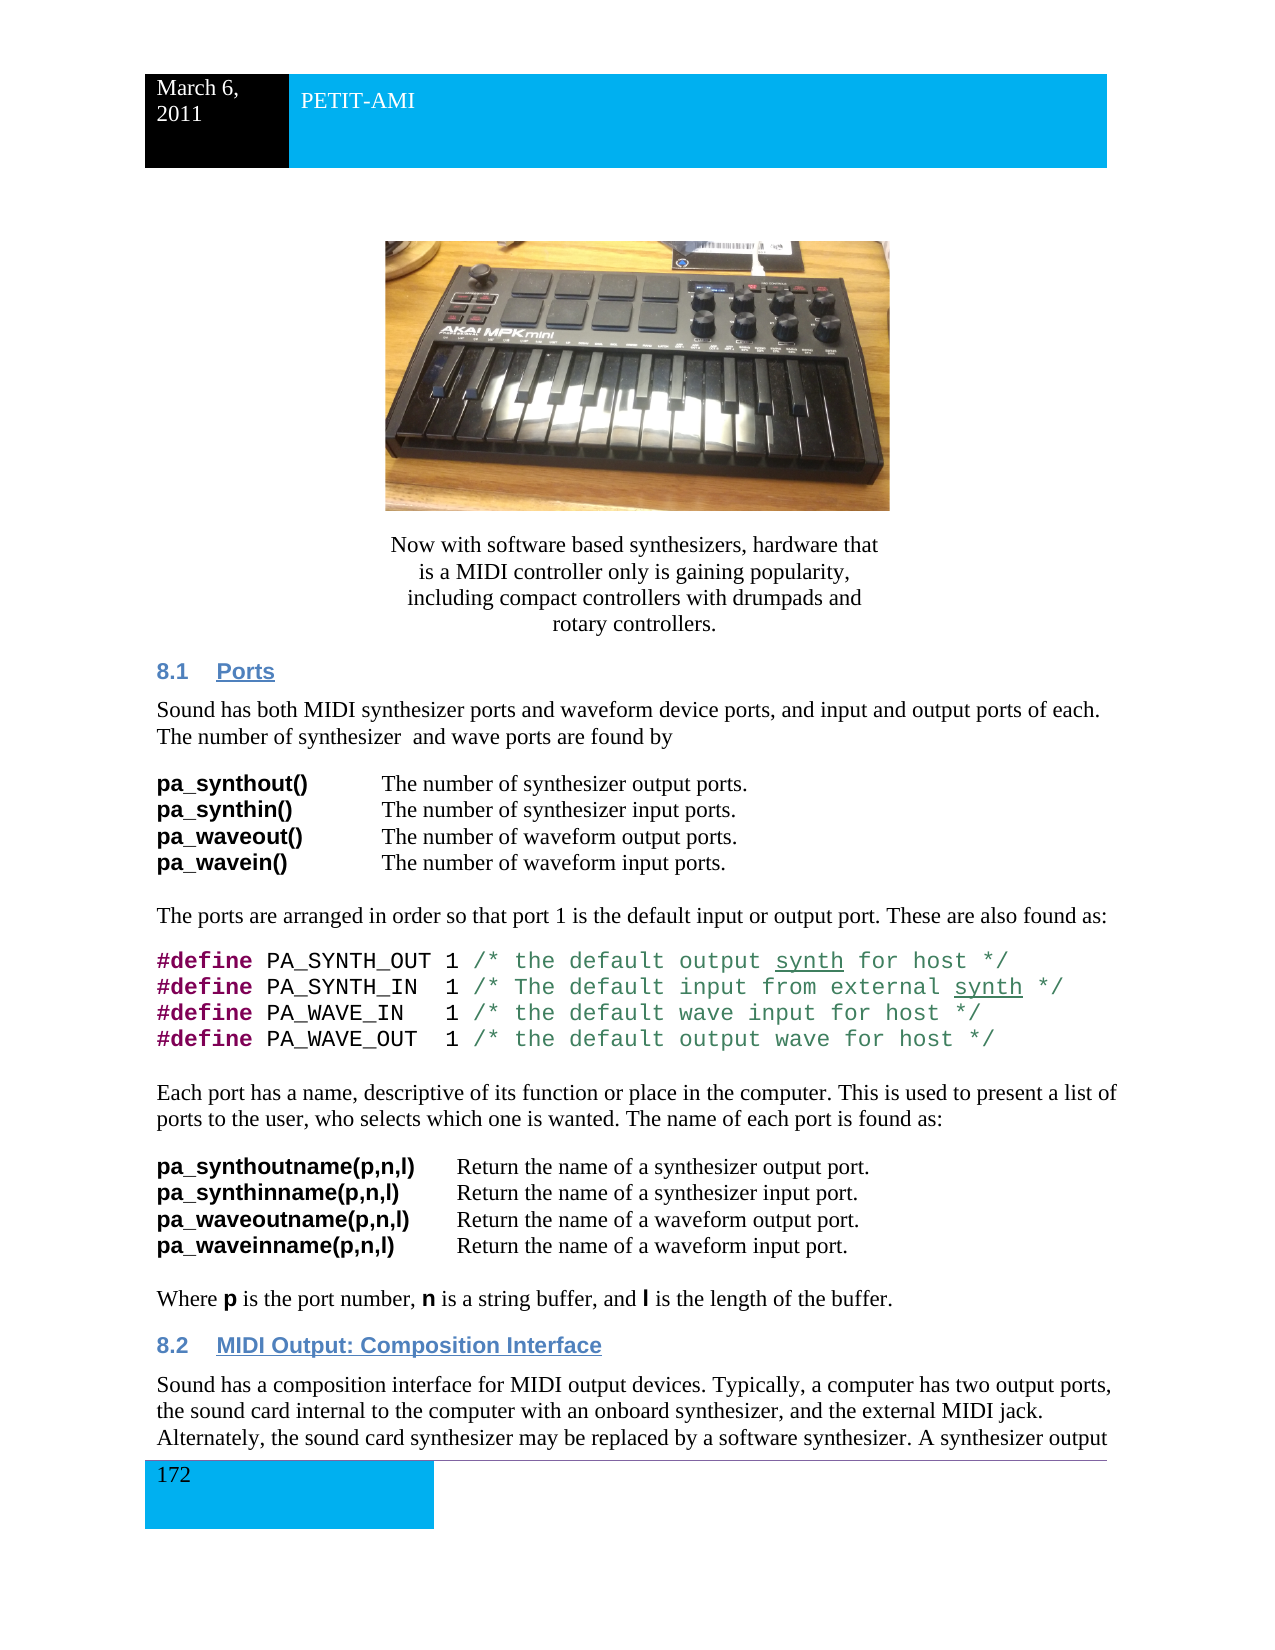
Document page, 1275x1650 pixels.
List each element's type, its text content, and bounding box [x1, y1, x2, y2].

text #define PA_WAVE_IN 1 /* the default wave input for host */ [156, 1001, 1118, 1027]
text Sound has a composition interface for MIDI output devices. Typically, a computer has two output ports, the sound card internal to the computer with an onboard synthesizer, and the external MIDI jack. Alternately, the sound card synthesizer may be replaced by a software synthesizer. A synthesizer output [156, 1371, 1118, 1450]
text pa_synthoutname(p,n,l) Return the name of a synthesizer output port. [156, 1153, 1118, 1179]
text #define PA_SYNTH_IN 1 /* The default input from external synth */ [156, 975, 1118, 1001]
picture [385, 241, 890, 511]
text Now with software based synthesizers, hardware that is a MIDI controller only is gaining popularity, including compact controllers with drumpads and rotary controllers. [381, 531, 888, 637]
text Each port has a name, descriptive of its function or place in the computer. This is used to present a list of ports to the user, who selects which one is wanted. The name of each port is found as: [156, 1079, 1118, 1132]
text pa_synthinname(p,n,l) Return the name of a synthesizer input port. [156, 1179, 1118, 1206]
text pa_synthout() The number of synthesizer output ports. [156, 770, 1118, 796]
text Where p is the port number, n is a string buffer, and l is the length of the buffer. [156, 1285, 1118, 1311]
text pa_synthin() The number of synthesizer input ports. [156, 796, 1118, 823]
text pa_waveoutname(p,n,l) Return the name of a waveform output port. [156, 1206, 1118, 1232]
text #define PA_WAVE_OUT 1 /* the default output wave for host */ [156, 1027, 1118, 1053]
subtitle MIDI Output: Composition Interface [156, 1332, 1118, 1359]
text Sound has both MIDI synthesizer ports and waveform device ports, and input and output ports of each. The number of synthesizer and wave ports are found by [156, 696, 1118, 749]
text The ports are arranged in order so that port 1 is the default input or output port. These are also found as: [156, 902, 1118, 928]
text #define PA_SYNTH_OUT 1 /* the default output synth for host */ [156, 949, 1118, 975]
subtitle Ports [156, 658, 1118, 684]
text pa_waveinname(p,n,l) Return the name of a waveform input port. [156, 1232, 1118, 1258]
text pa_waveout() The number of waveform output ports. [156, 823, 1118, 849]
text pa_wavein() The number of waveform input ports. [156, 849, 1118, 876]
